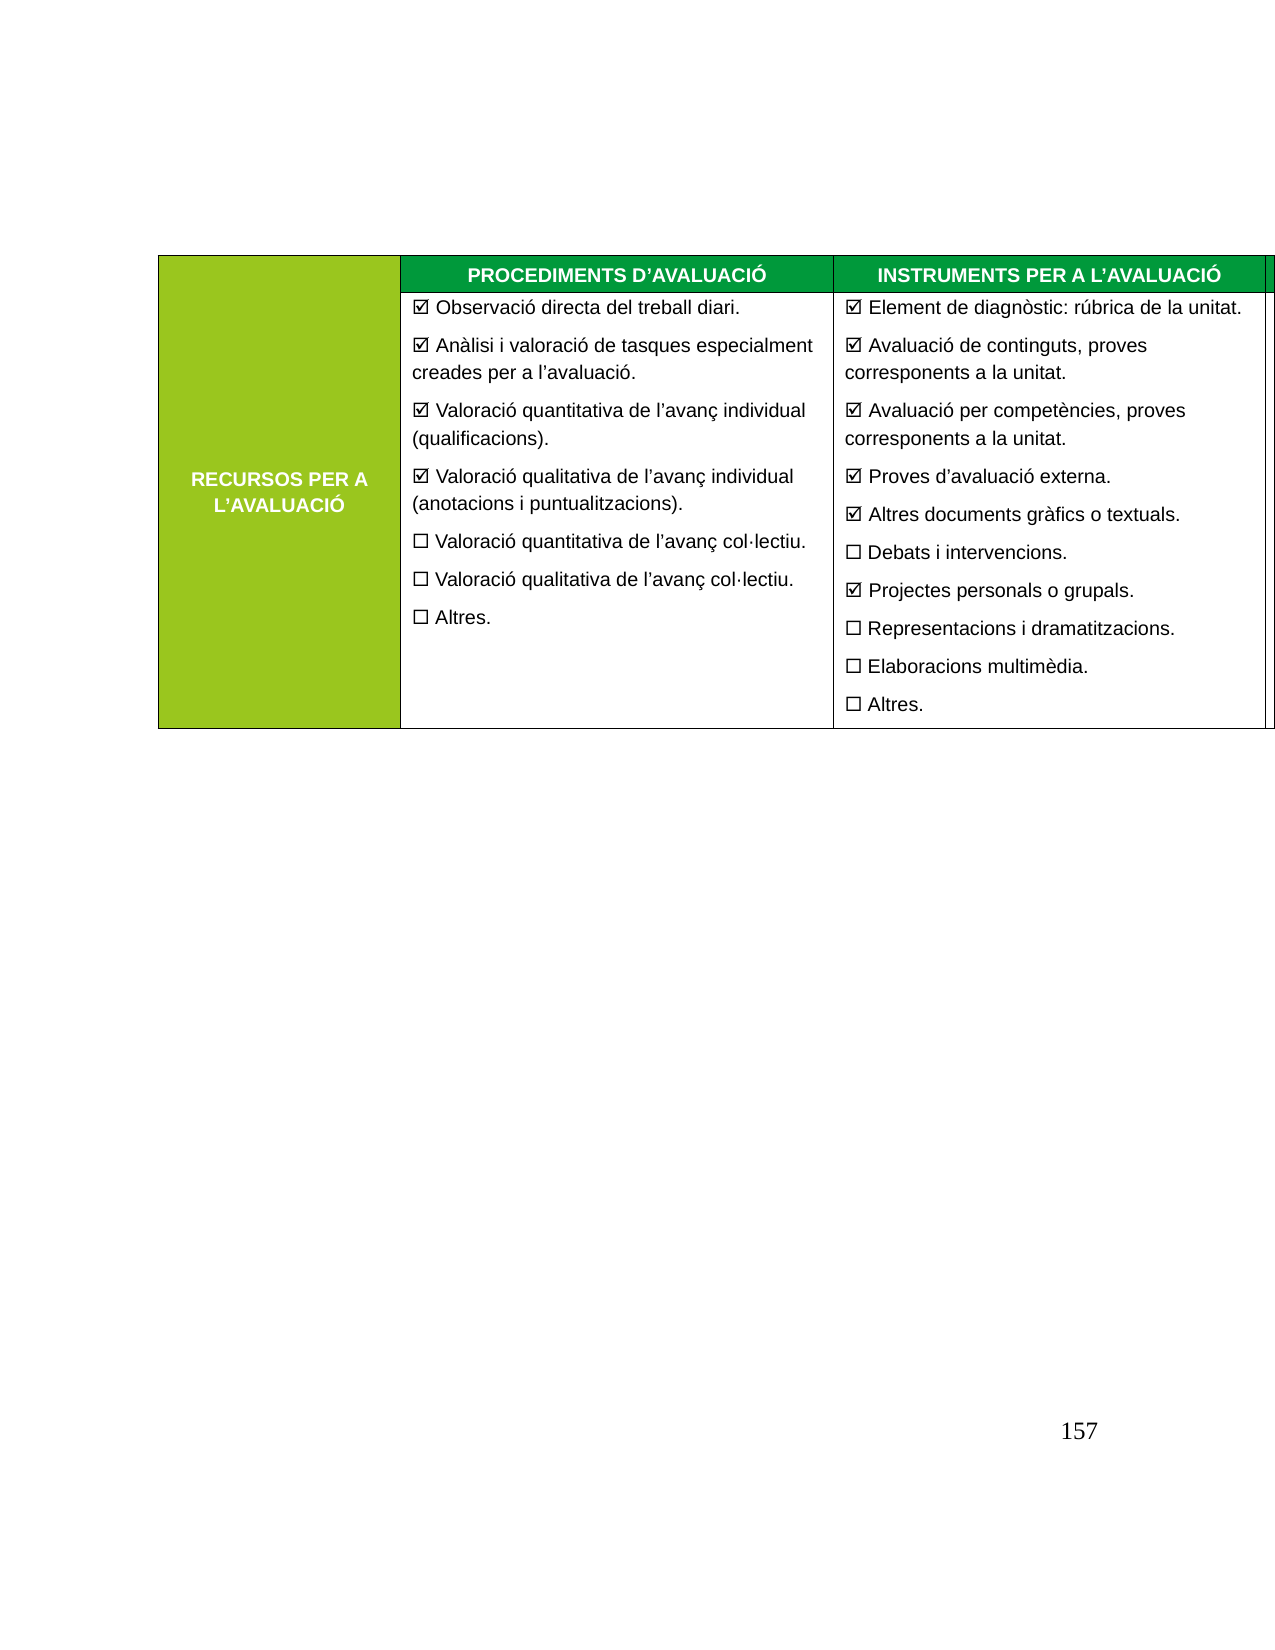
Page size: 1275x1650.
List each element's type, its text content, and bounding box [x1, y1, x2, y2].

table_header RECURSOS PER A L’AVALUACIÓ [159, 256, 400, 728]
table_header PROCEDIMENTS D’AVALUACIÓ [401, 256, 833, 292]
table_cell  Observació directa del treball diari.  Anàlisi i valoració de tasques especialment creades per a l’avaluació.  Valoració quantitativa de l’avanç individual (qualificacions).  Valoració qualitativa de l’avanç individual (anotacions i puntualitzacions).  Valoració quantitativa de l’avanç col·lectiu.  Valoració qualitativa de l’avanç col·lectiu.  Altres. [401, 293, 833, 728]
table_cell  Element de diagnòstic: rúbrica de la unitat.  Avaluació de continguts, proves corresponents a la unitat.  Avaluació per competències, proves corresponents a la unitat.  Proves d’avaluació externa.  Altres documents gràfics o textuals.  Debats i intervencions.  Projectes personals o grupals.  Representacions i dramatitzacions.  Elaboracions multimèdia.  Altres. [834, 293, 1265, 728]
table_header INSTRUMENTS PER A L’AVALUACIÓ [834, 256, 1265, 292]
